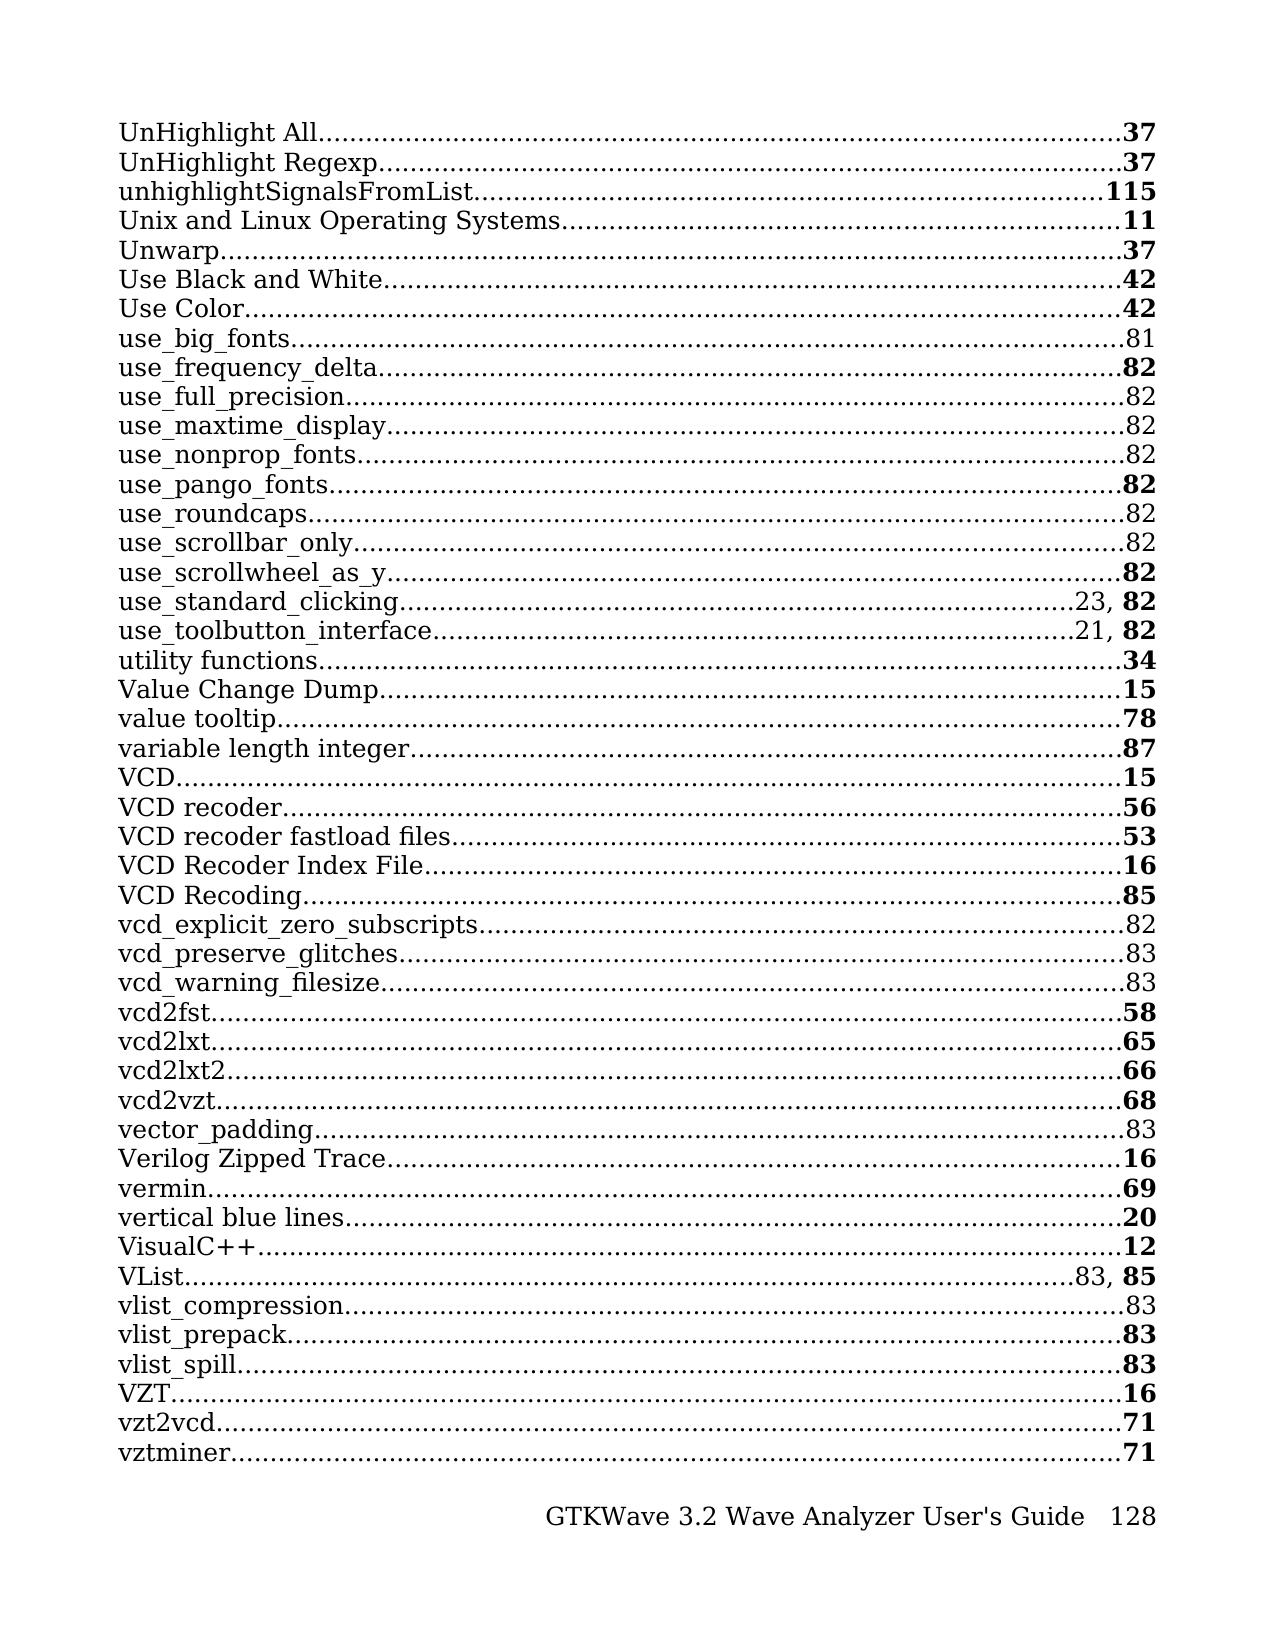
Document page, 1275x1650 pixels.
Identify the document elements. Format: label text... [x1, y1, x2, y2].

text Value Change Dump 15 [118, 675, 1157, 704]
text vlist_spill 83 [118, 1349, 1157, 1379]
text UnHighlight All 37 [118, 118, 1157, 147]
text vcd_preserve_glitches 83 [118, 939, 1157, 968]
text variable length integer 87 [118, 734, 1157, 763]
text VisualC++ 12 [118, 1232, 1157, 1262]
text vcd2lxt2 66 [118, 1056, 1157, 1086]
text utility functions 34 [118, 646, 1157, 675]
text Use Color 42 [118, 294, 1157, 324]
text use_nonprop_fonts 82 [118, 441, 1157, 470]
text vlist_compression 83 [118, 1291, 1157, 1320]
text VCD 15 [118, 763, 1157, 792]
text use_big_fonts 81 [118, 324, 1157, 353]
text use_scrollwheel_as_y 82 [118, 557, 1157, 587]
text vzt2vcd 71 [118, 1408, 1157, 1438]
text vlist_prepack 83 [118, 1320, 1157, 1349]
text value tooltip 78 [118, 704, 1157, 734]
text VCD Recoder Index File 16 [118, 851, 1157, 881]
text VCD recoder 56 [118, 792, 1157, 822]
text vector_padding 83 [118, 1115, 1157, 1144]
text vcd2fst 58 [118, 997, 1157, 1027]
text vertical blue lines 20 [118, 1203, 1157, 1232]
text vcd2lxt 65 [118, 1027, 1157, 1056]
text vcd_explicit_zero_subscripts 82 [118, 910, 1157, 939]
text UnHighlight Regexp 37 [118, 147, 1157, 177]
text VZT 16 [118, 1379, 1157, 1408]
text unhighlightSignalsFromList 115 [118, 177, 1157, 206]
text use_scrollbar_only 82 [118, 528, 1157, 557]
text use_roundcaps 82 [118, 499, 1157, 528]
text VCD recoder fastload files 53 [118, 822, 1157, 851]
text vermin 69 [118, 1173, 1157, 1203]
text vcd_warning_filesize 83 [118, 968, 1157, 997]
text use_frequency_delta 82 [118, 353, 1157, 382]
text use_standard_clicking 23, 82 [118, 587, 1157, 616]
text Unix and Linux Operating Systems 11 [118, 206, 1157, 236]
text VCD Recoding 85 [118, 881, 1157, 910]
text use_toolbutton_interface 21, 82 [118, 616, 1157, 646]
text use_full_precision 82 [118, 382, 1157, 411]
text VList 83, 85 [118, 1262, 1157, 1291]
text Use Black and White 42 [118, 265, 1157, 294]
text Unwarp 37 [118, 236, 1157, 265]
text use_maxtime_display 82 [118, 411, 1157, 441]
text vcd2vzt 68 [118, 1086, 1157, 1115]
text Verilog Zipped Trace 16 [118, 1144, 1157, 1173]
text vztminer 71 [118, 1438, 1157, 1467]
text use_pango_fonts 82 [118, 470, 1157, 499]
